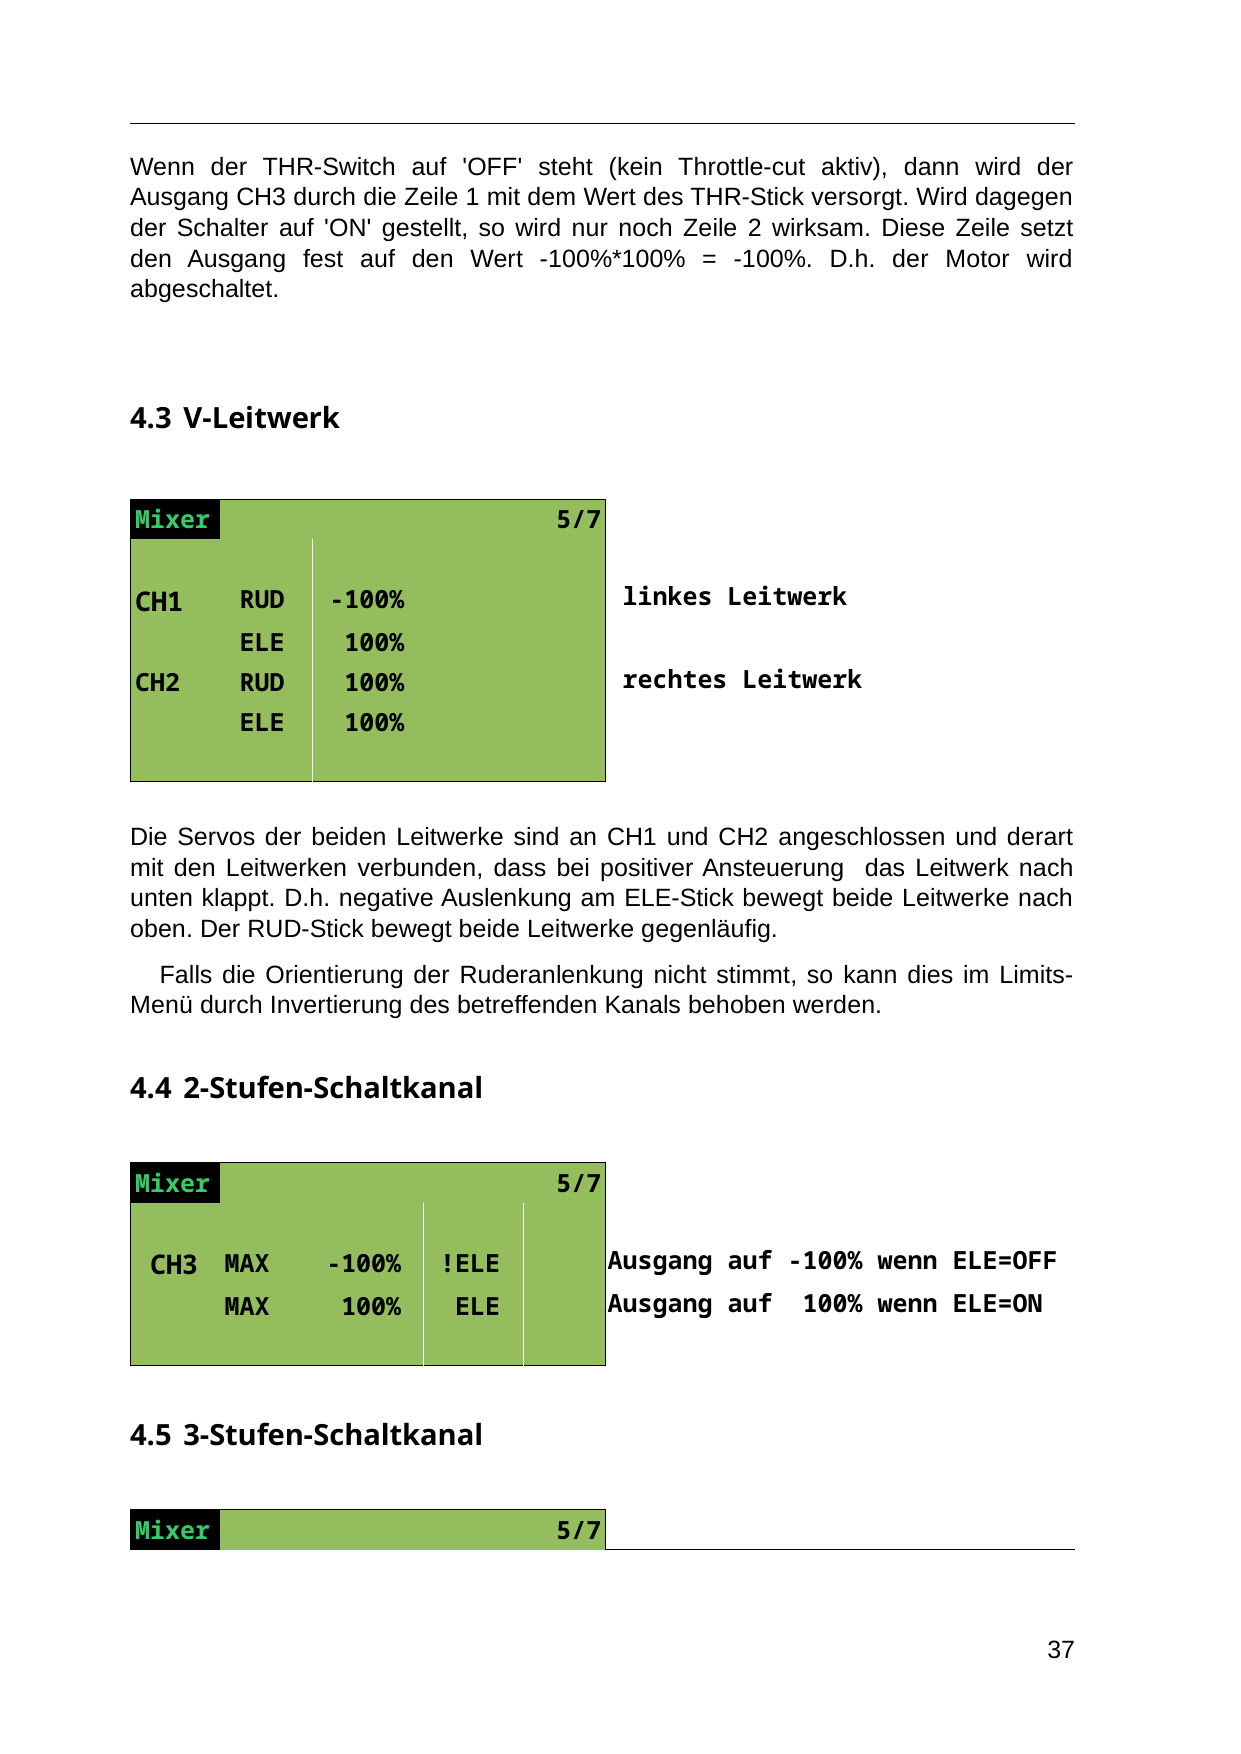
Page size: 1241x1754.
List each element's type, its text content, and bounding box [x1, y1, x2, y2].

table_cell [417, 539, 436, 579]
table_cell [524, 1243, 605, 1286]
table_cell [436, 662, 523, 702]
table_cell [606, 539, 1075, 579]
subtitle 2-Stufen-Schaltkanal [130, 1068, 1075, 1107]
table_cell [325, 539, 417, 579]
table_cell [436, 1326, 523, 1365]
table_cell [436, 539, 523, 579]
table_cell Ausgang auf 100% wenn ELE=ON [606, 1286, 1075, 1326]
table_cell [606, 622, 1075, 662]
table_cell [417, 579, 436, 622]
table_header [606, 1162, 1075, 1203]
table_header 5/7 [220, 1510, 605, 1550]
table_cell [524, 1286, 605, 1326]
table_cell [417, 622, 436, 662]
table_cell [220, 741, 312, 781]
table_cell [523, 702, 605, 741]
table_cell [322, 1326, 423, 1365]
table_cell [303, 1326, 322, 1365]
table_cell 100% [325, 702, 417, 741]
table_cell [131, 702, 220, 741]
table_cell [436, 622, 523, 662]
table_cell [322, 1203, 423, 1243]
table_cell [523, 662, 605, 702]
table_cell CH3 [131, 1243, 220, 1286]
table_cell ELE [220, 702, 312, 741]
table_cell [313, 539, 325, 579]
table_cell [606, 702, 1075, 741]
table_cell [313, 622, 325, 662]
table_cell !ELE [436, 1243, 523, 1286]
table_cell [424, 1286, 436, 1326]
table_cell [303, 1286, 322, 1326]
table_cell [523, 539, 605, 579]
table_cell 100% [325, 622, 417, 662]
subtitle 3-Stufen-Schaltkanal [130, 1415, 1075, 1454]
table_cell [131, 539, 220, 579]
table_cell [303, 1203, 322, 1243]
table_cell linkes Leitwerk [606, 579, 1075, 622]
table_cell 100% [325, 662, 417, 702]
table_cell [424, 1326, 436, 1365]
text Die Servos der beiden Leitwerke sind an CH1 und CH2 angeschlossen und derart mit den Leitwerken verbunden, dass bei positiver Ansteuerung das Leitwerk nach unten klappt. D.h. negative Auslenkung am ELE-Stick bewegt beide Leitwerke nach oben. Der RUD-Stick bewegt beide Leitwerke gegenläufig. [130, 823, 1075, 943]
table_cell CH2 [131, 662, 220, 702]
table_cell [417, 662, 436, 702]
subtitle V-Leitwerk [130, 398, 1075, 437]
table_header Mixer [131, 500, 220, 539]
text Falls die Orientierung der Ruderanlenkung nicht stimmt, so kann dies im Limits-Menü durch Invertierung des betreffenden Kanals behoben werden. [130, 961, 1075, 1019]
table_cell [417, 741, 436, 781]
table_cell -100% [325, 579, 417, 622]
table_cell ELE [436, 1286, 523, 1326]
table_cell [131, 741, 220, 781]
table_cell [606, 1326, 1075, 1366]
table_header Mixer [131, 1163, 220, 1203]
text Wenn der THR-Switch auf 'OFF' steht (kein Throttle-cut aktiv), dann wird der Ausgang CH3 durch die Zeile 1 mit dem Wert des THR-Stick versorgt. Wird dagegen der Schalter auf 'ON' gestellt, so wird nur noch Zeile 2 wirksam. Diese Zeile setzt den Ausgang fest auf den Wert -100%*100% = -100%. D.h. der Motor wird abgeschaltet. [130, 152, 1075, 303]
table_cell [313, 662, 325, 702]
table_cell [220, 1326, 303, 1365]
table_cell [131, 1203, 220, 1243]
table_cell RUD [220, 579, 312, 622]
table_header [606, 1509, 1075, 1549]
table_cell [523, 579, 605, 622]
table_cell rechtes Leitwerk [606, 662, 1075, 702]
table_cell [523, 741, 605, 781]
table_cell [606, 1203, 1075, 1243]
table_cell [424, 1243, 436, 1286]
table_cell [131, 1326, 220, 1365]
table_cell MAX [220, 1286, 303, 1326]
table_cell [523, 622, 605, 662]
table_cell CH1 [131, 579, 220, 622]
table_header [606, 499, 1075, 539]
table_cell [313, 741, 325, 781]
table_cell [220, 1203, 303, 1243]
table_cell [220, 539, 312, 579]
table_cell [313, 702, 325, 741]
table_cell [131, 1286, 220, 1326]
table_cell Ausgang auf -100% wenn ELE=OFF [606, 1243, 1075, 1286]
table_cell ELE [220, 622, 312, 662]
table_cell [436, 579, 523, 622]
table_header Mixer [131, 1510, 220, 1550]
table_cell [131, 622, 220, 662]
table_cell [436, 1203, 523, 1243]
table_cell [424, 1203, 436, 1243]
table_header 5/7 [220, 500, 605, 539]
table_cell [524, 1326, 605, 1365]
table_cell [524, 1203, 605, 1243]
table_cell [417, 702, 436, 741]
table_cell 100% [322, 1286, 423, 1326]
table_cell [606, 741, 1075, 782]
table_cell MAX [220, 1243, 303, 1286]
table_header 5/7 [220, 1163, 605, 1203]
table_cell [313, 579, 325, 622]
table_cell -100% [322, 1243, 423, 1286]
table_cell [303, 1243, 322, 1286]
table_cell [436, 702, 523, 741]
table_cell RUD [220, 662, 312, 702]
table_cell [325, 741, 417, 781]
table_cell [436, 741, 523, 781]
